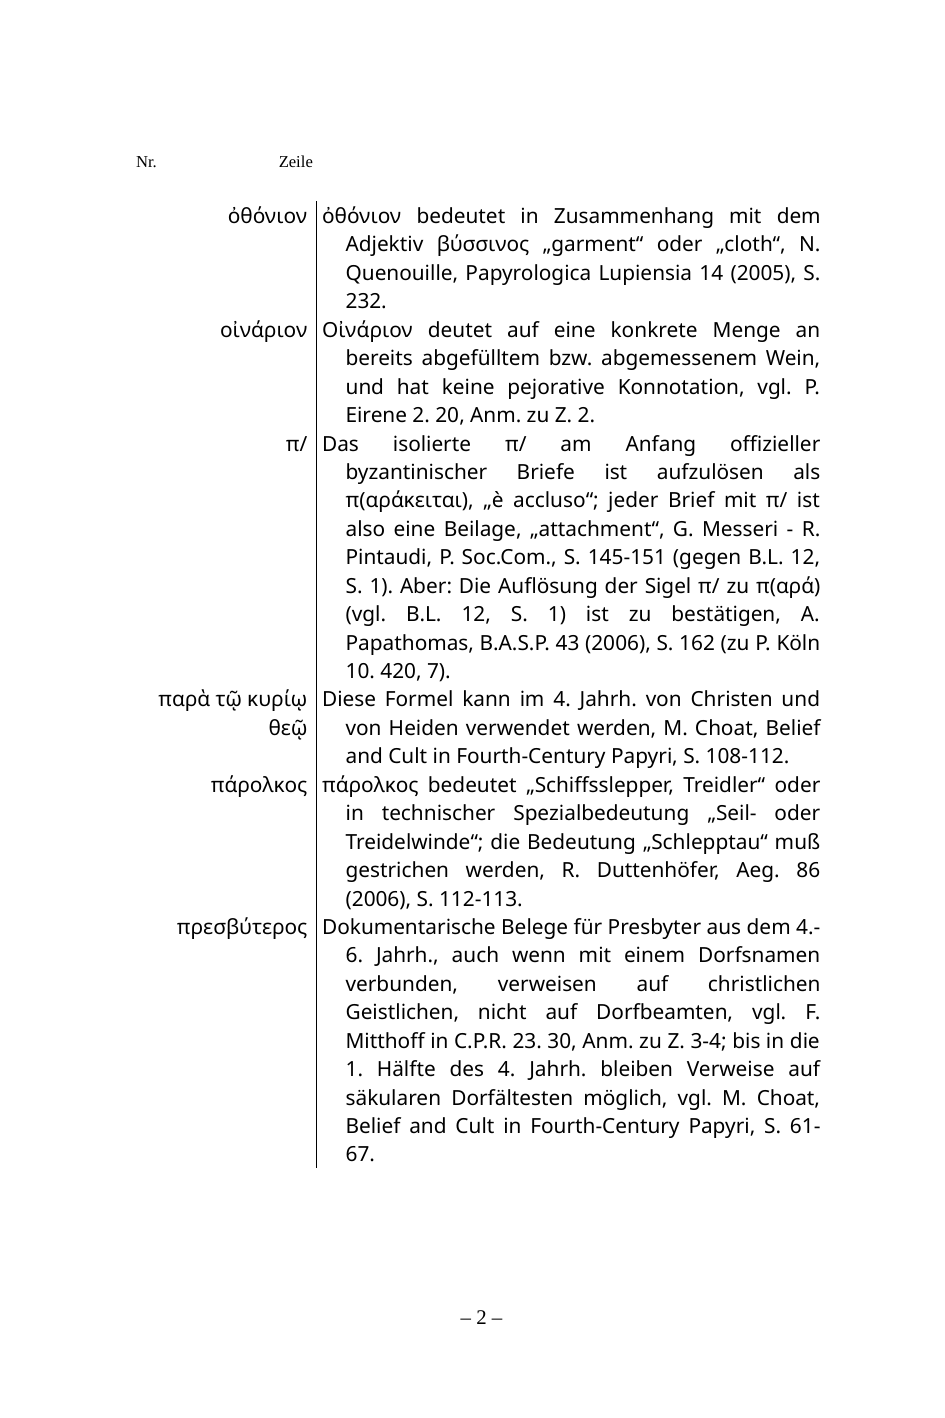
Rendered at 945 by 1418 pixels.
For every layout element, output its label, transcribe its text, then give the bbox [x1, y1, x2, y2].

table_cell π/ [136, 429, 316, 684]
table_cell πρεσβύτερος [136, 912, 316, 1168]
table_cell Dokumentarische Belege für Presbyter aus dem 4.-6. Jahrh., auch wenn mit einem Dorfsnamen verbunden, verweisen auf christlichen Geistlichen, nicht auf Dorfbeamten, vgl. F. Mitthoff in C.P.R. 23. 30, Anm. zu Z. 3-4; bis in die 1. Hälfte des 4. Jahrh. bleiben Verweise auf säkularen Dorfältesten möglich, vgl. M. Choat, Belief and Cult in Fourth-Century Papyri, S. 61-67. [317, 912, 827, 1168]
table_cell ὀθόνιον bedeutet in Zusammenhang mit dem Adjektiv βύσσινος „garment“ oder „cloth“, N. Quenouille, Papyrologica Lupiensia 14 (2005), S. 232. [317, 201, 827, 315]
table_cell οἰνάριον [136, 315, 316, 429]
table_cell Das isolierte π/ am Anfang offizieller byzantinischer Briefe ist aufzulösen als π(αράκειται), „è accluso“; jeder Brief mit π/ ist also eine Beilage, „attachment“, G. Messeri - R. Pintaudi, P. Soc.Com., S. 145-151 (gegen B.L. 12, S. 1). Aber: Die Auflösung der Sigel π/ zu π(αρά) (vgl. B.L. 12, S. 1) ist zu bestätigen, A. Papathomas, B.A.S.P. 43 (2006), S. 162 (zu P. Köln 10. 420, 7). [317, 429, 827, 684]
table_cell Οἰνάριον deutet auf eine konkrete Menge an bereits abgefülltem bzw. abgemessenem Wein, und hat keine pejorative Konnotation, vgl. P. Eirene 2. 20, Anm. zu Z. 2. [317, 315, 827, 429]
table_cell παρὰ τῷ κυρίῳ θεῷ [136, 685, 316, 770]
table_cell Diese Formel kann im 4. Jahrh. von Christen und von Heiden verwendet werden, M. Choat, Belief and Cult in Fourth-Century Papyri, S. 108-112. [317, 685, 827, 770]
table_cell πάρολκος [136, 770, 316, 912]
table_cell πάρολκος bedeutet „Schiffsslepper, Treidler“ oder in technischer Spezialbedeutung „Seil- oder Treidelwinde“; die Bedeutung „Schlepptau“ muß gestrichen werden, R. Duttenhöfer, Aeg. 86 (2006), S. 112-113. [317, 770, 827, 912]
table_cell ὀθόνιον [136, 201, 316, 315]
